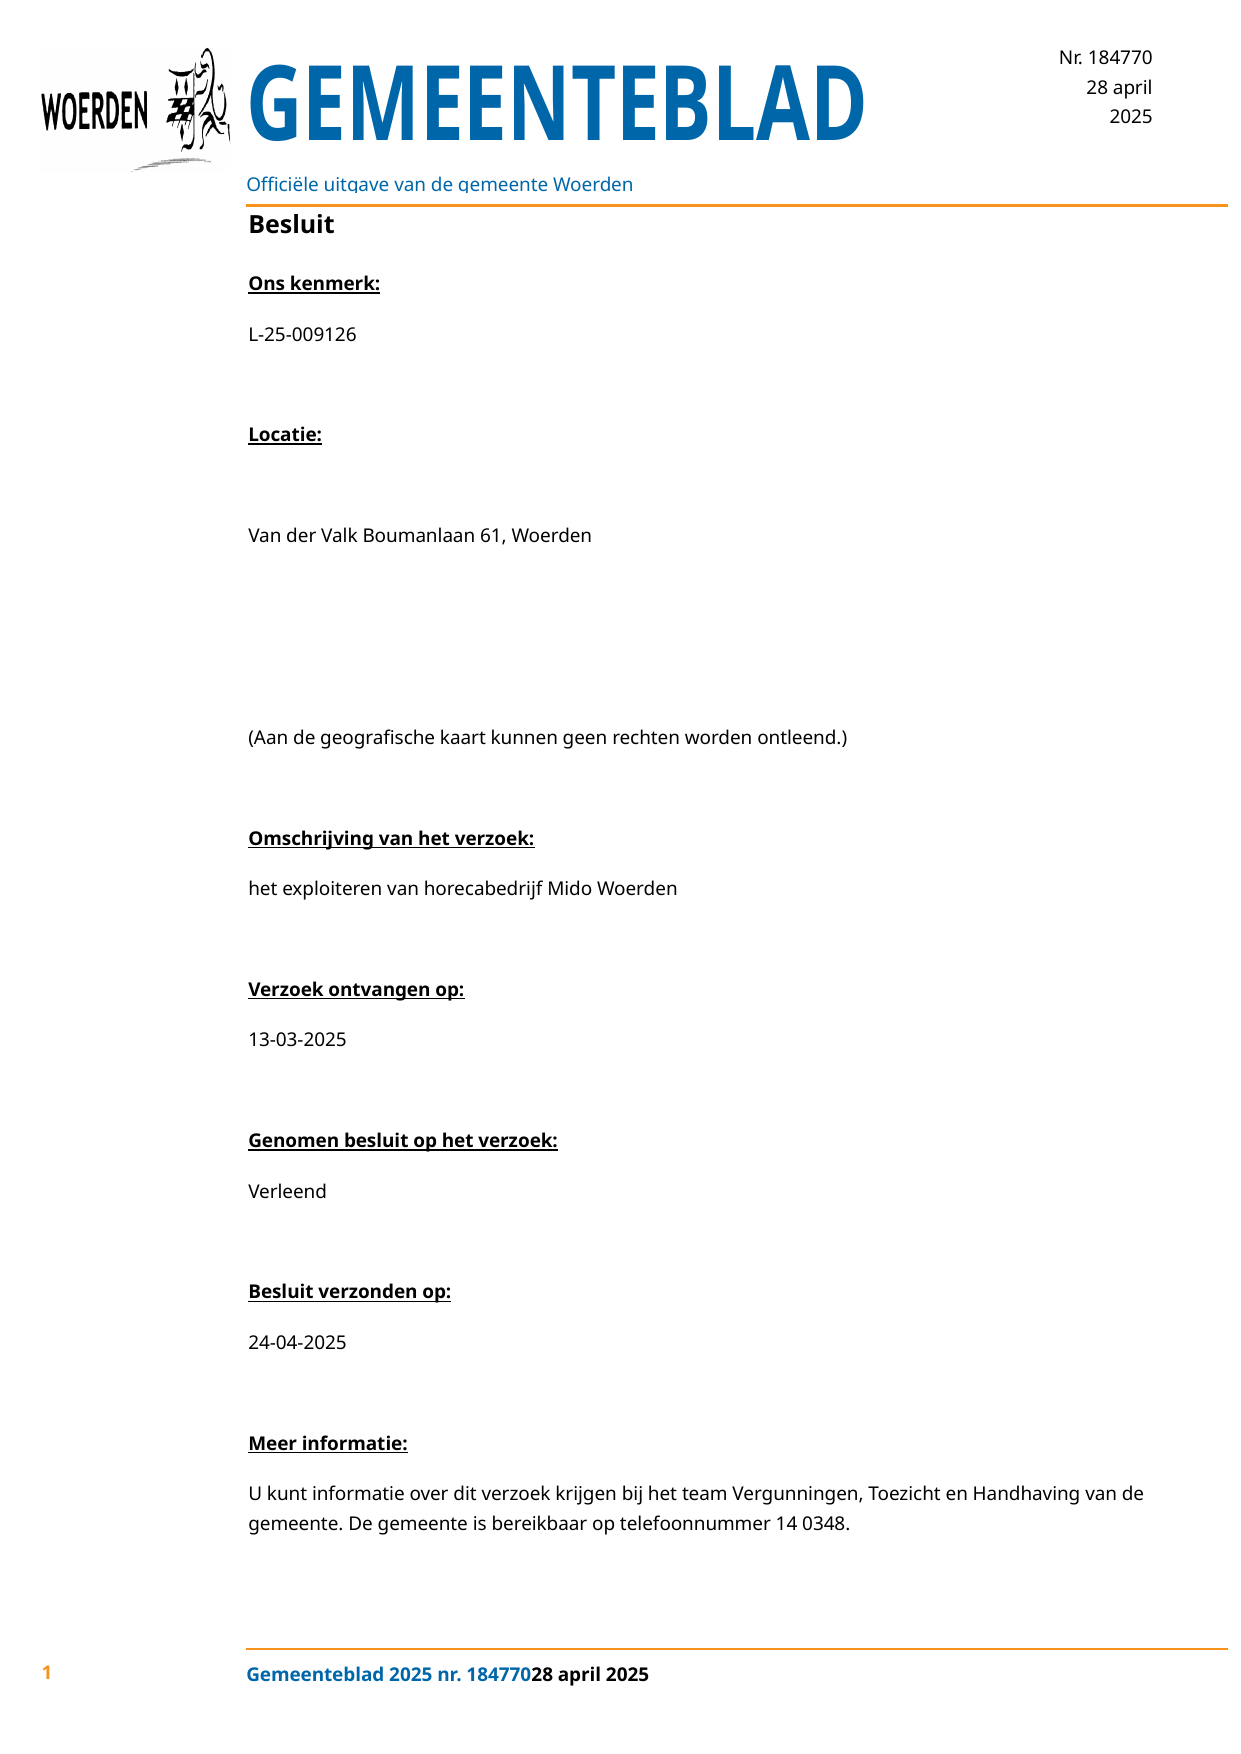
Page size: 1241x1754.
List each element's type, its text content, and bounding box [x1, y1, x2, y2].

text Ons kenmerk: [248, 270, 1152, 296]
text Locatie: [248, 422, 1152, 447]
text L-25-009126 [248, 321, 1152, 346]
text Verzoek ontvangen op: [248, 976, 1152, 1002]
text Verleend [248, 1178, 1152, 1203]
text U kunt informatie over dit verzoek krijgen bij het team Vergunningen, Toezicht en Handhaving van de gemeente. De gemeente is bereikbaar op telefoonnummer 14 0348. [248, 1480, 1152, 1536]
text Van der Valk Boumanlaan 61, Woerden [248, 522, 1152, 548]
picture [41, 47, 231, 172]
text (Aan de geografische kaart kunnen geen rechten worden ontleend.) [248, 724, 1152, 750]
text Meer informatie: [248, 1430, 1152, 1456]
text Genomen besluit op het verzoek: [248, 1127, 1152, 1153]
text Besluit verzonden op: [248, 1279, 1152, 1304]
text Besluit [248, 207, 1152, 241]
text 24-04-2025 [248, 1329, 1152, 1355]
text Omschrijving van het verzoek: [248, 825, 1152, 851]
text 13-03-2025 [248, 1027, 1152, 1052]
text het exploiteren van horecabedrijf Mido Woerden [248, 875, 1152, 901]
